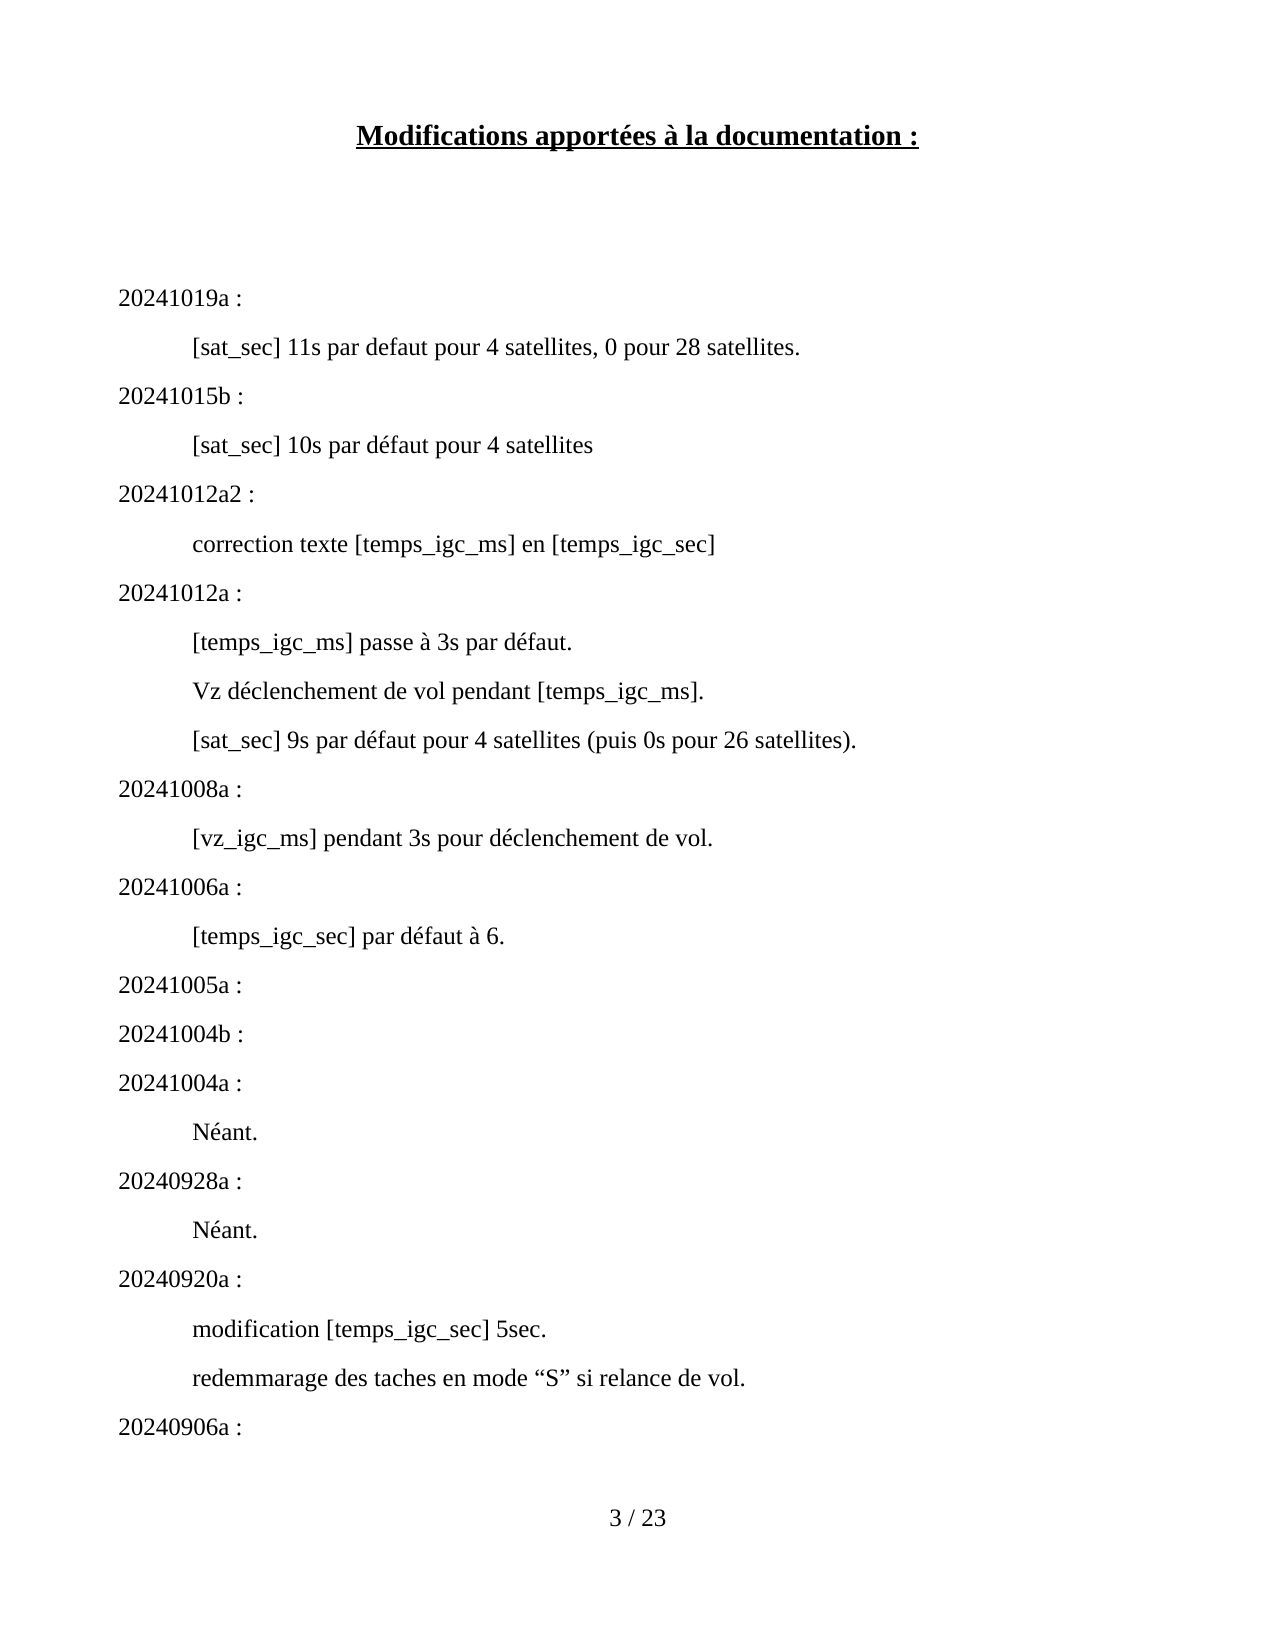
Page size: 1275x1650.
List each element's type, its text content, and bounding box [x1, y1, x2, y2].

text 20241006a : [118, 872, 1157, 901]
text modification [temps_igc_sec] 5sec. [118, 1314, 1157, 1342]
text Néant. [118, 1216, 1157, 1244]
text 20241012a : [118, 578, 1157, 606]
text 20241008a : [118, 774, 1157, 803]
text redemmarage des taches en mode “S” si relance de vol. [118, 1363, 1157, 1391]
text [temps_igc_ms] passe à 3s par défaut. [118, 627, 1157, 656]
text 20241012a2 : [118, 479, 1157, 508]
text Néant. [118, 1117, 1157, 1146]
text 20241019a : [118, 283, 1157, 312]
text [vz_igc_ms] pendant 3s pour déclenchement de vol. [118, 823, 1157, 852]
text 20241005a : [118, 970, 1157, 999]
text 20240928a : [118, 1166, 1157, 1195]
text Vz déclenchement de vol pendant [temps_igc_ms]. [118, 676, 1157, 704]
text [temps_igc_sec] par défaut à 6. [118, 921, 1157, 950]
text 20241004a : [118, 1068, 1157, 1097]
text 20241015b : [118, 381, 1157, 410]
text 20241004b : [118, 1019, 1157, 1048]
text [sat_sec] 10s par défaut pour 4 satellites [118, 431, 1157, 459]
text Modifications apportées à la documentation : [118, 118, 1157, 152]
text 20240920a : [118, 1264, 1157, 1293]
text [sat_sec] 9s par défaut pour 4 satellites (puis 0s pour 26 satellites). [118, 725, 1157, 754]
text correction texte [temps_igc_ms] en [temps_igc_sec] [118, 529, 1157, 557]
text [sat_sec] 11s par defaut pour 4 satellites, 0 pour 28 satellites. [118, 332, 1157, 361]
text 20240906a : [118, 1412, 1157, 1441]
